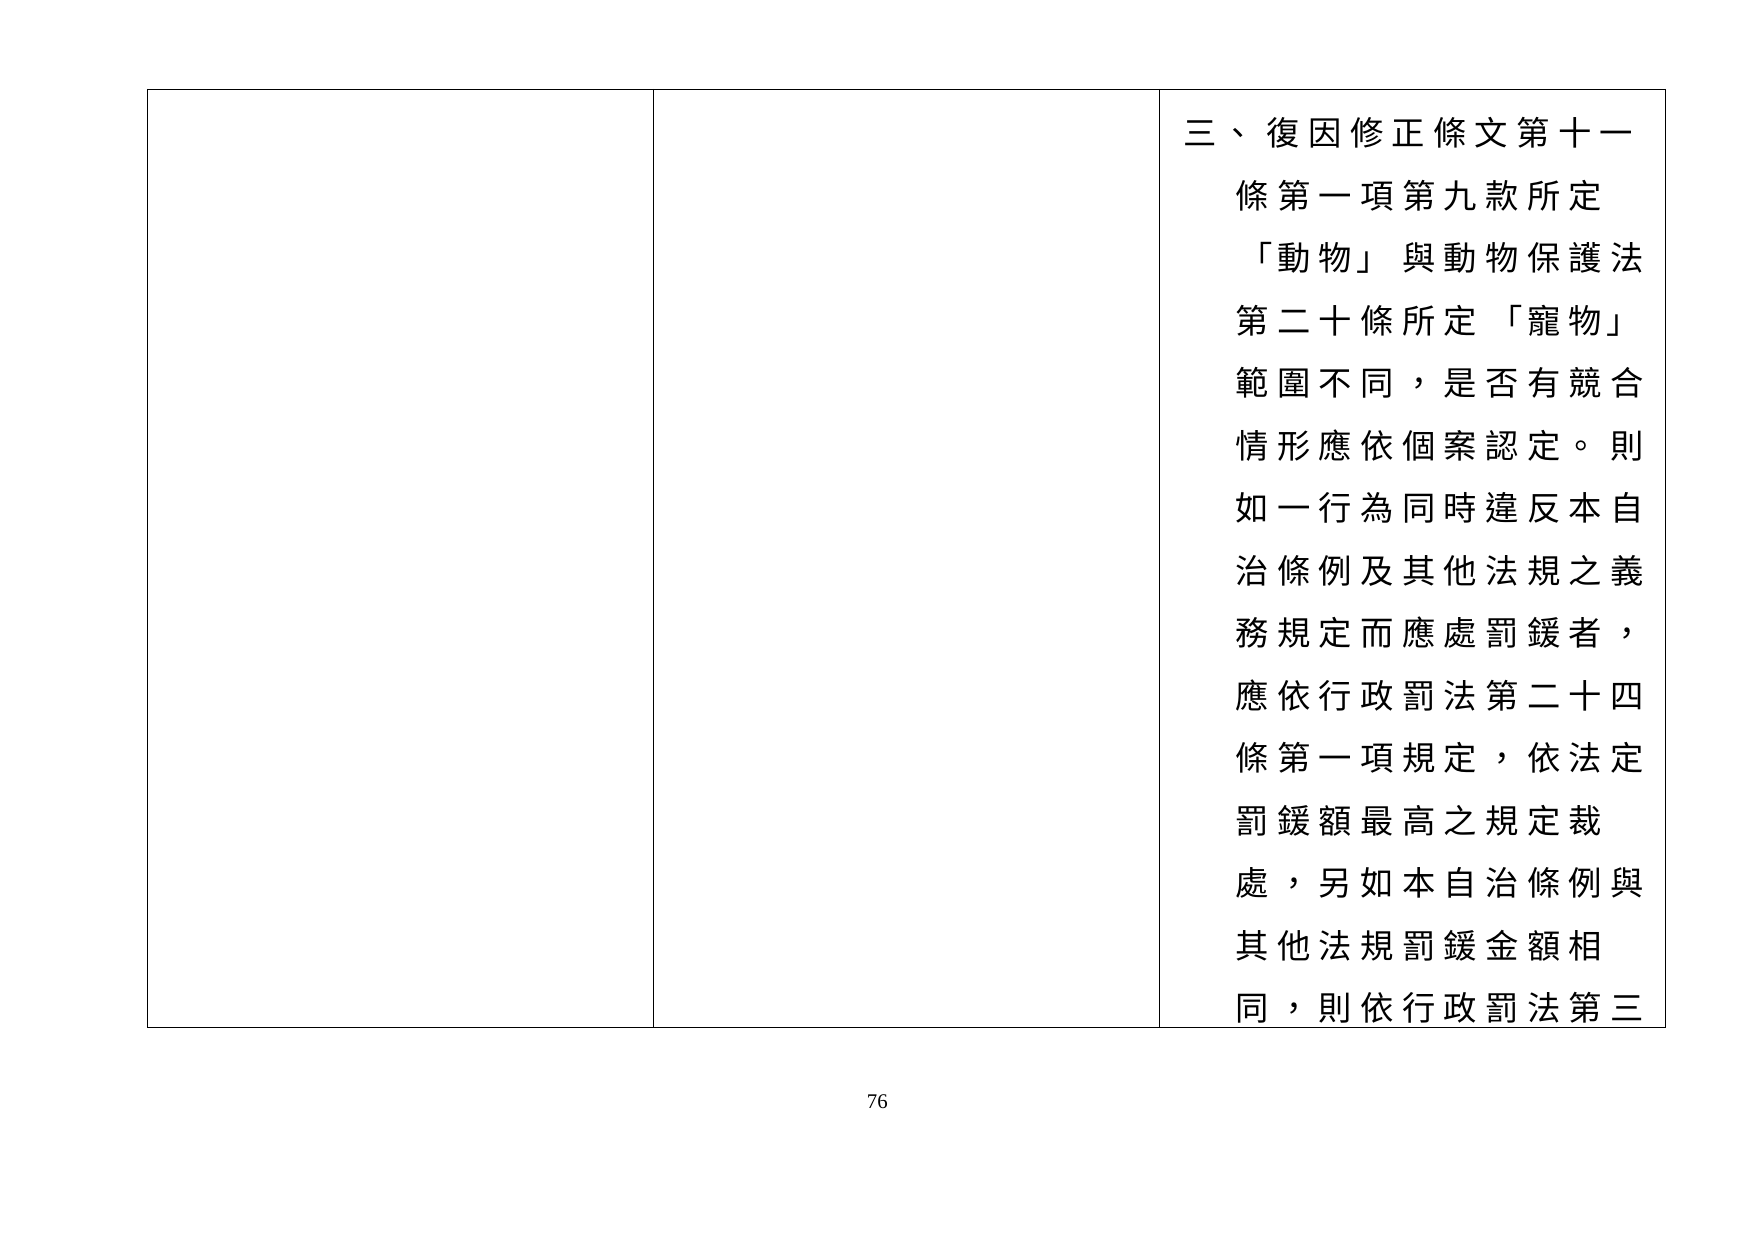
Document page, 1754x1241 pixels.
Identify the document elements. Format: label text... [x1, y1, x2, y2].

table_cell [654, 90, 1159, 1027]
table_cell [148, 90, 653, 1027]
table_cell 三、復因修正條文第十一條第一項第九款所定「動物」與動物保護法第二十條所定「寵物」範圍不同，是否有競合情形應依個案認定。則如一行為同時違反本自治條例及其他法規之義務規定而應處罰鍰者，應依行政罰法第二十四條第一項規定，依法定罰鍰額最高之規定裁處，另如本自治條例與其他法規罰鍰金額相同，則依行政罰法第三 [1160, 90, 1665, 1027]
